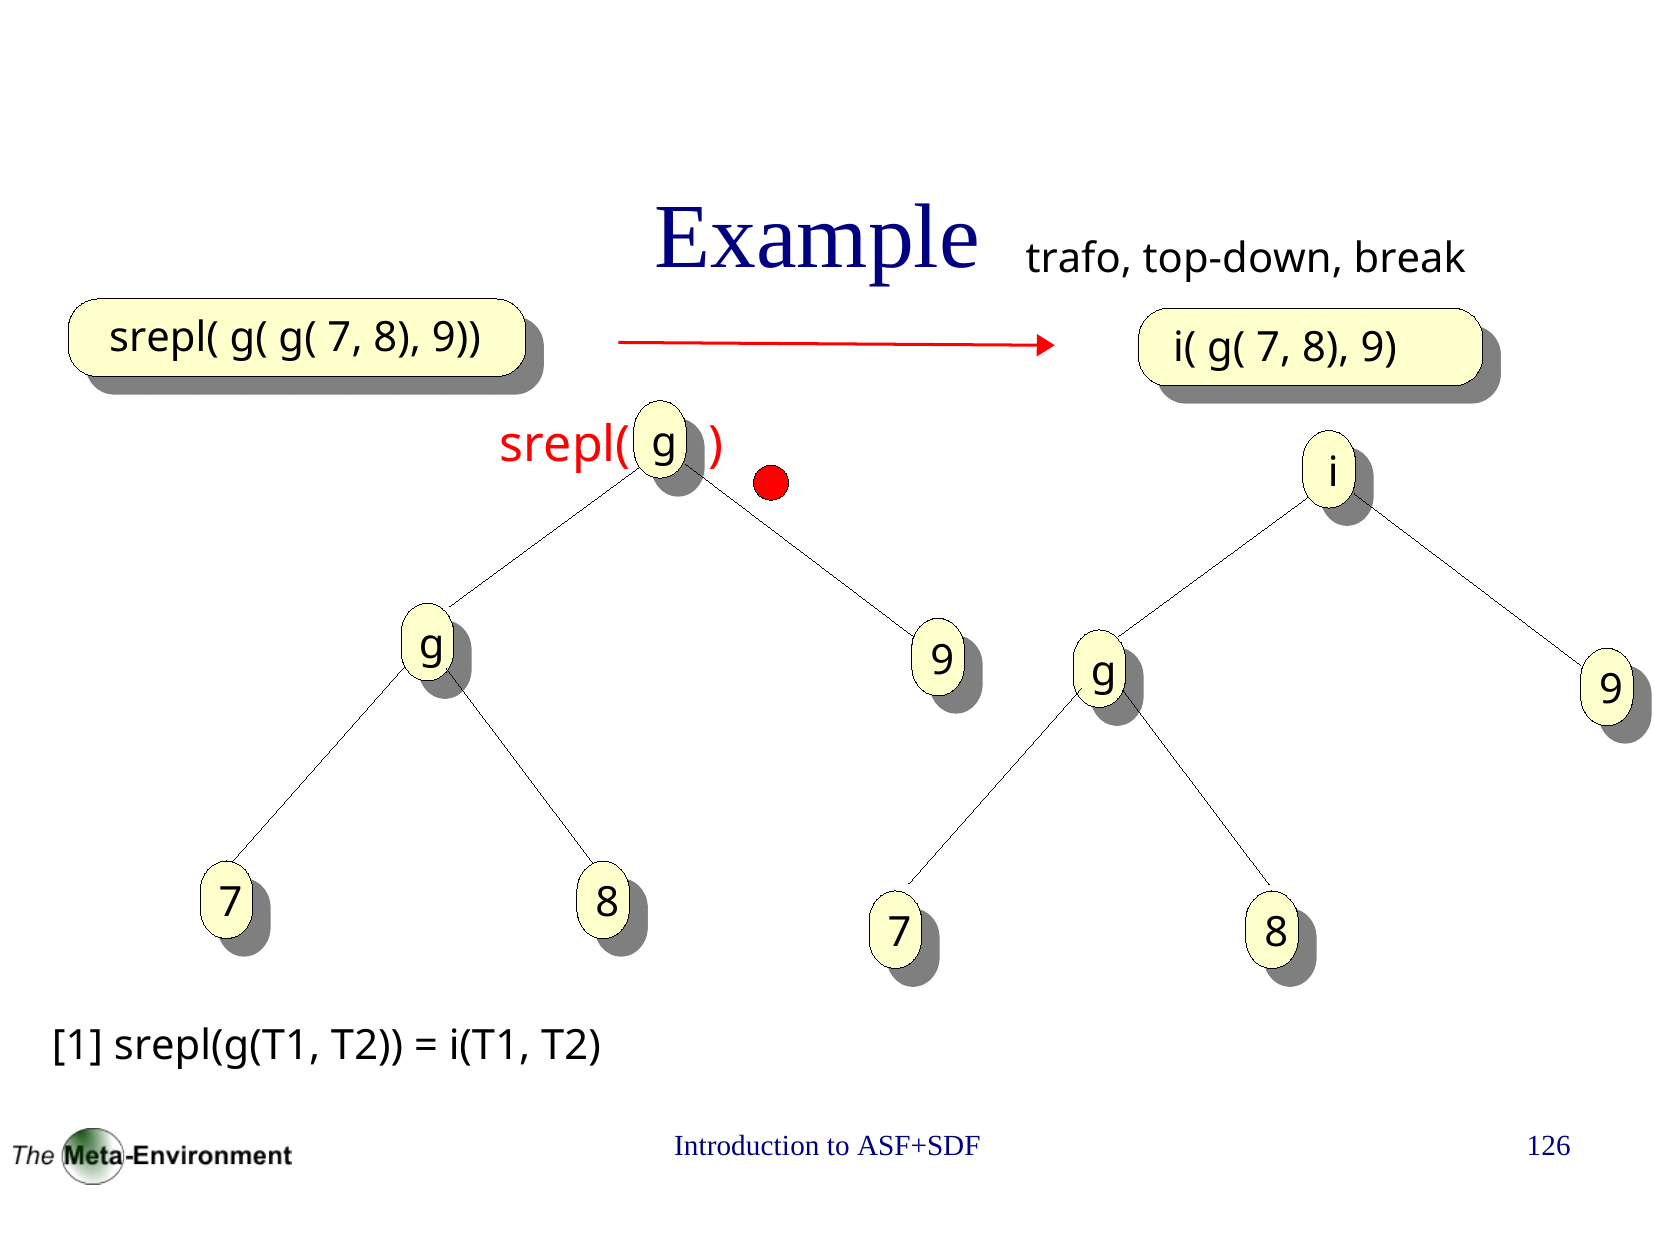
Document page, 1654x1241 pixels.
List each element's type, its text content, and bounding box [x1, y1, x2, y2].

text_box [1138, 310, 1158, 385]
text_box 9 [1583, 651, 1640, 745]
text_box i [1305, 434, 1362, 528]
text_box [1316, 430, 1342, 434]
text_box [1260, 890, 1284, 894]
text_box 7 [871, 894, 928, 988]
text_box [648, 400, 673, 404]
text_box [753, 465, 789, 501]
text_box [215, 860, 238, 864]
text_box [883, 890, 907, 894]
text_box 8 [579, 864, 636, 958]
text_box 7 [202, 864, 259, 958]
text_box [1] srepl(g(T1, T2)) = i(T1, T2) [37, 1007, 699, 1082]
text_box [1087, 629, 1111, 633]
text_box srepl( ) [664, 400, 770, 485]
text_box 9 [914, 621, 971, 715]
text_box g [1075, 633, 1132, 727]
text_box trafo, top-down, break [1010, 220, 1555, 295]
text_box g [636, 404, 693, 498]
text_box [68, 299, 94, 377]
text_box g [403, 606, 460, 700]
text_box srepl( ) [484, 400, 656, 485]
text_box 8 [1248, 894, 1305, 988]
text_box srepl( g( g( 7, 8), 9)) [94, 299, 585, 393]
picture [13, 1128, 292, 1185]
text_box i( g( 7, 8), 9) [1158, 308, 1527, 402]
title Example [111, 133, 1524, 341]
